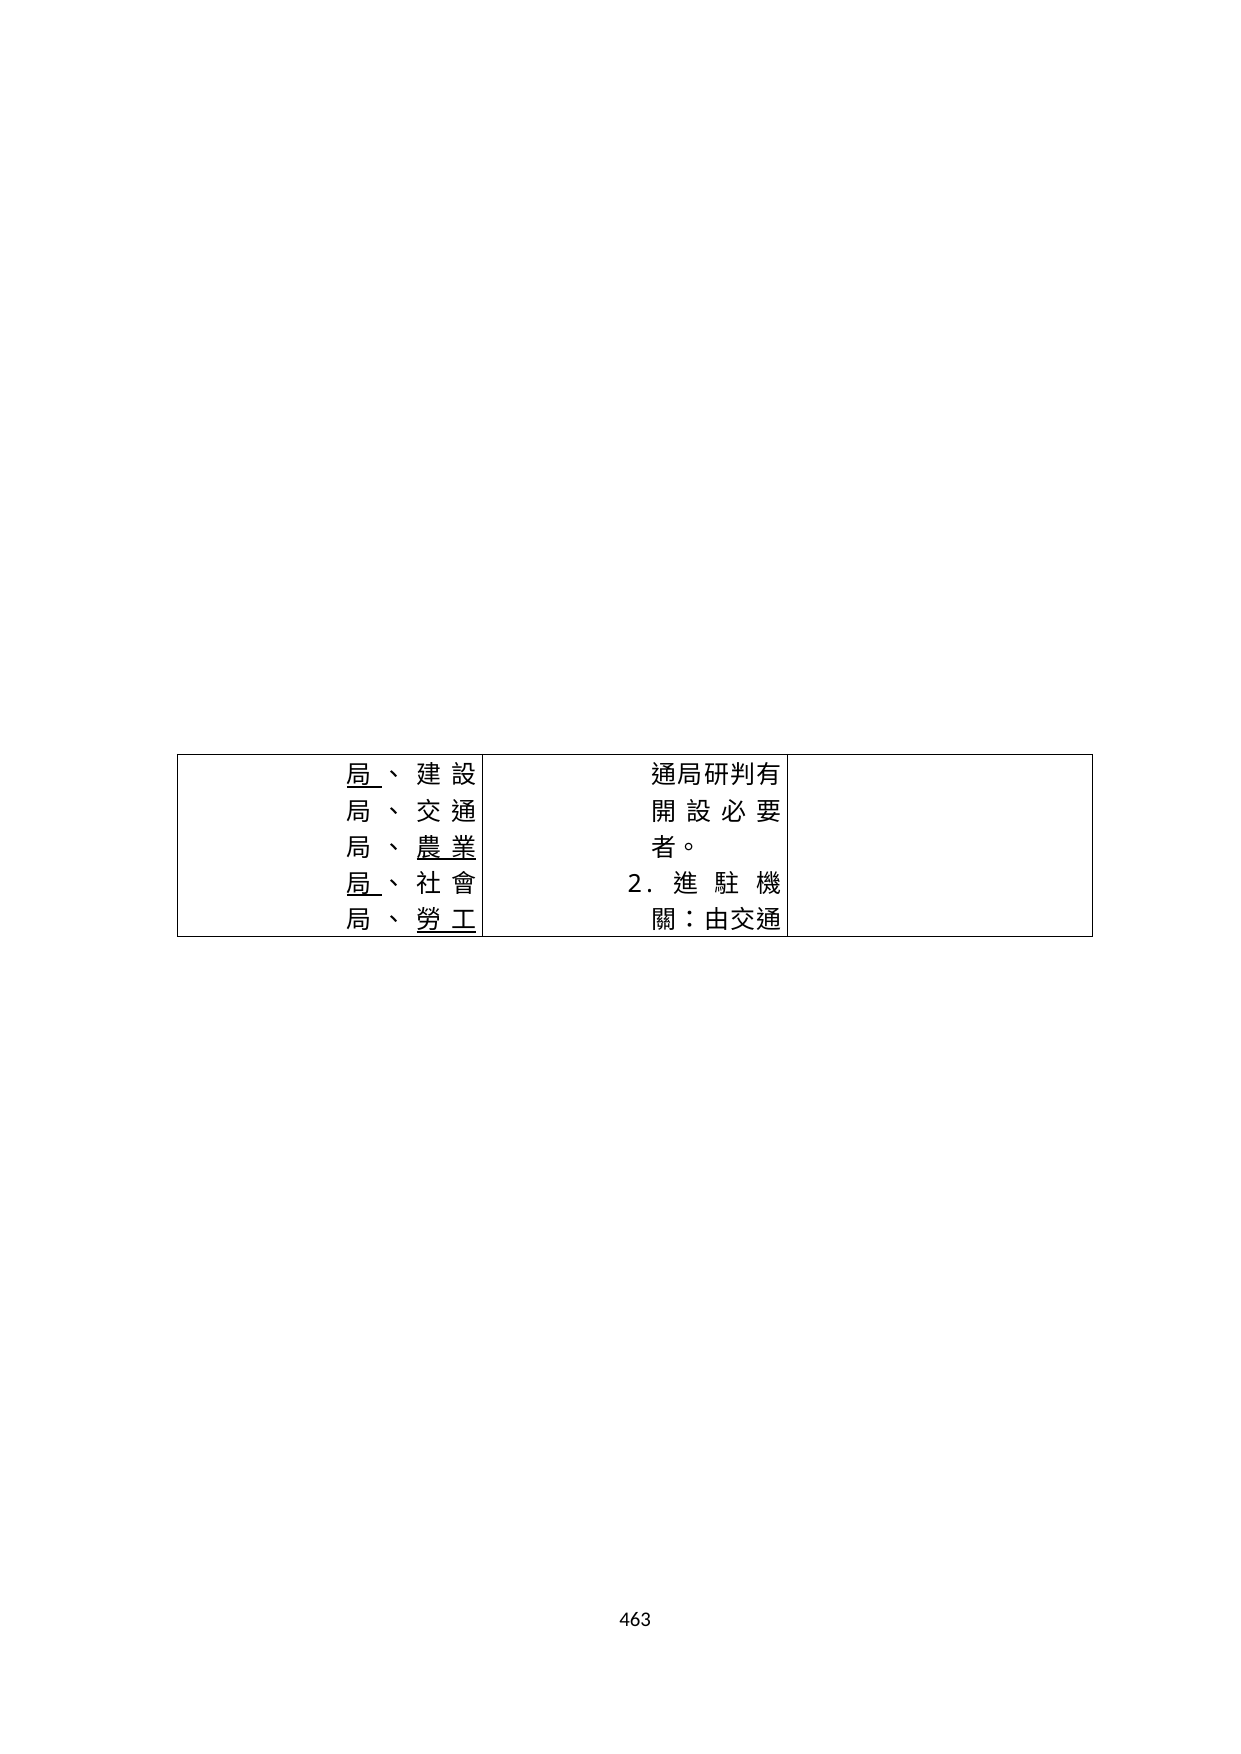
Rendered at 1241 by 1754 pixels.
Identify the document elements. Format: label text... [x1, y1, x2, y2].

table_cell 局、建設局、交通局、農業局、社會局、勞工 [178, 755, 482, 936]
table_cell 通局研判有開設必要者。 2.進駐機關：由交通 [483, 755, 787, 936]
table_cell [788, 755, 1092, 936]
